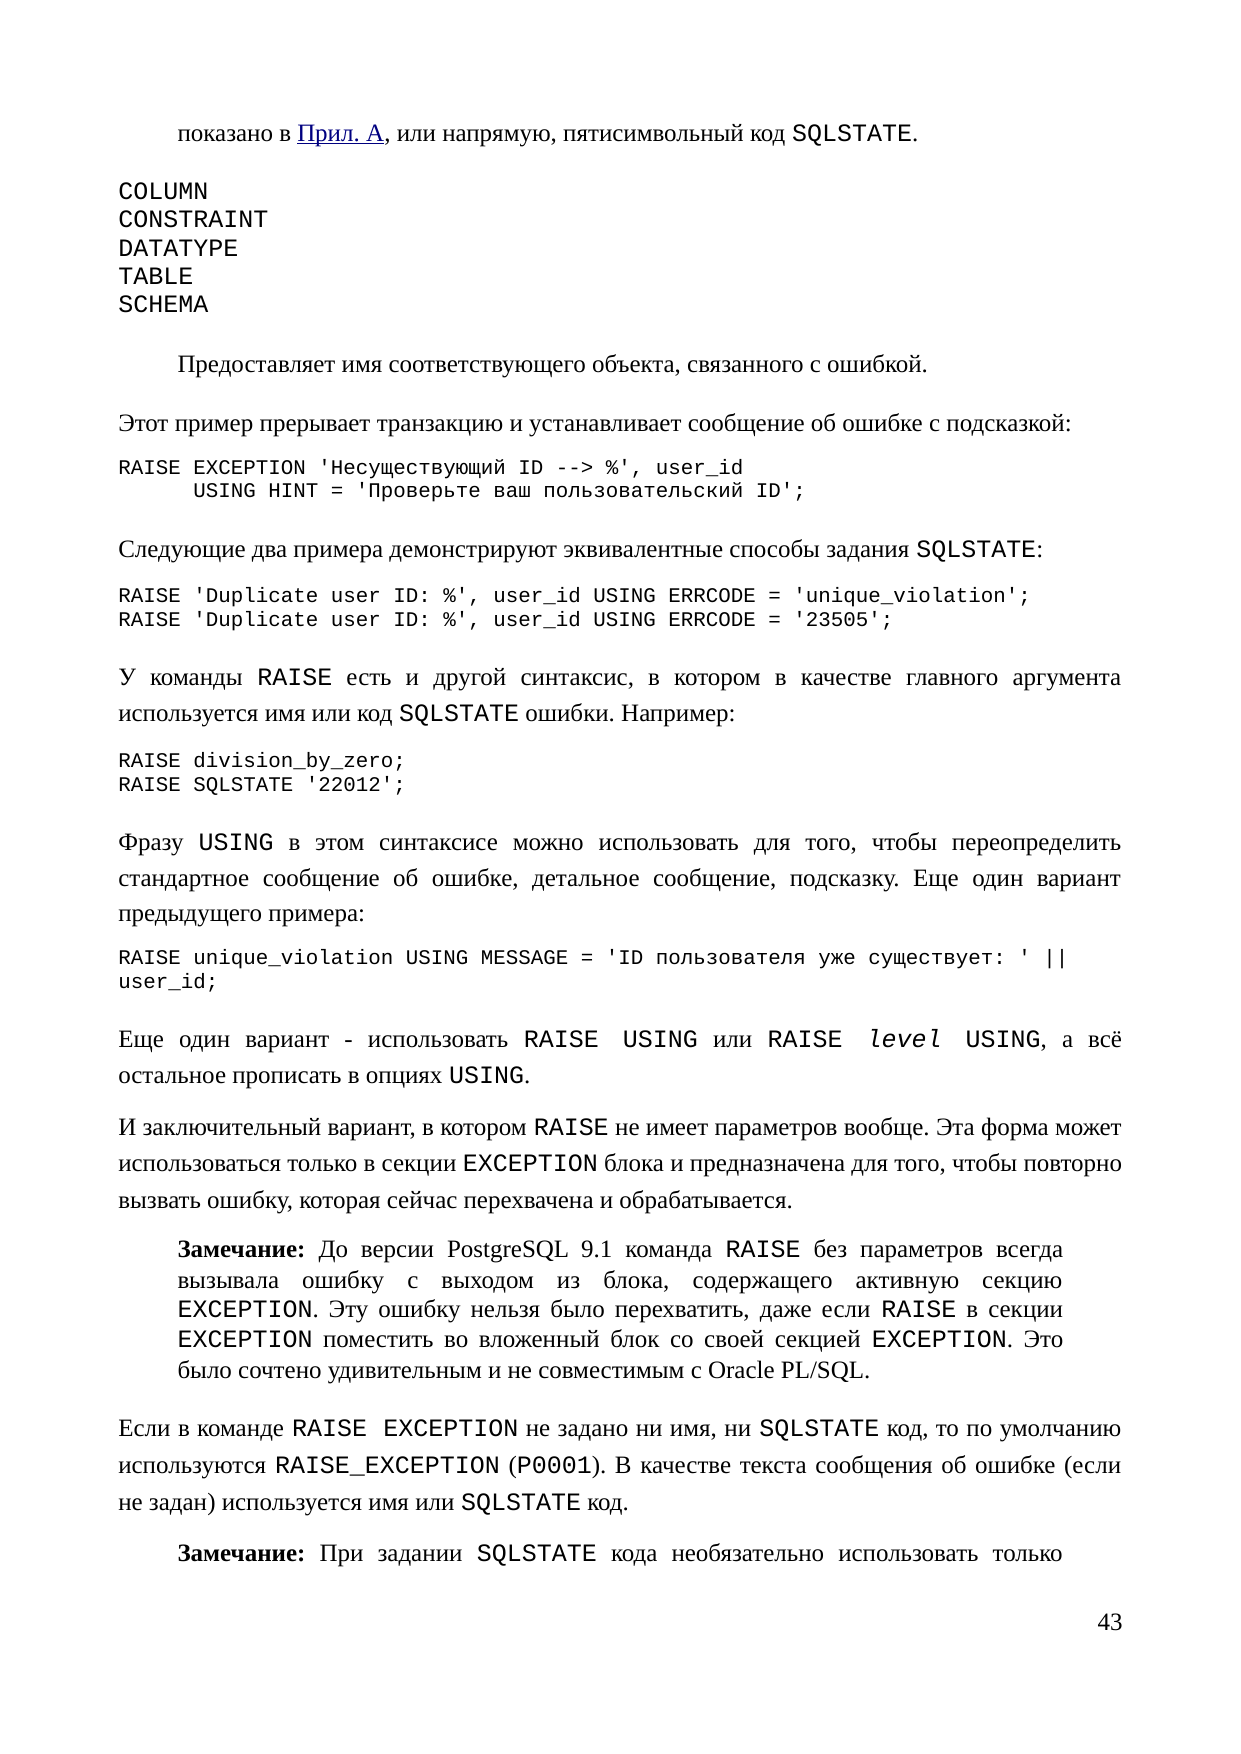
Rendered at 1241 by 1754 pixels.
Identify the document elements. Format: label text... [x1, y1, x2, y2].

text Фразу USING в этом синтаксисе можно использовать для того, чтобы переопределить стандартное сообщение об ошибке, детальное сообщение, подсказку. Еще один вариант предыдущего примера: [118, 827, 1122, 927]
text RAISE division_by_zero; [118, 750, 1122, 774]
text Еще один вариант - использовать RAISE USING или RAISE level USING, а всё остальное прописать в опциях USING. [118, 1024, 1122, 1091]
text Следующие два примера демонстрируют эквивалентные способы задания SQLSTATE: [118, 534, 1122, 564]
text USING HINT = 'Проверьте ваш пользовательский ID'; [118, 481, 1122, 504]
text И заключительный вариант, в котором RAISE не имеет параметров вообще. Эта форма может использоваться только в секции EXCEPTION блока и предназначена для того, чтобы повторно вызвать ошибку, которая сейчас перехвачена и обрабатывается. [118, 1112, 1122, 1214]
list показано в Прил. A, или напрямую, пятисимвольный код SQLSTATE. [177, 118, 1122, 149]
text Замечание: При задании SQLSTATE кода необязательно использовать только [177, 1538, 1063, 1569]
text У команды RAISE есть и другой синтаксис, в котором в качестве главного аргумента используется имя или код SQLSTATE ошибки. Например: [118, 662, 1122, 729]
text Замечание: До версии PostgreSQL 9.1 команда RAISE без параметров всегда вызывала ошибку с выходом из блока, содержащего активную секцию EXCEPTION. Эту ошибку нельзя было перехватить, даже если RAISE в секции EXCEPTION поместить во вложенный блок со своей секцией EXCEPTION. Это было сочтено удивительным и не совместимым с Oracle PL/SQL. [177, 1234, 1063, 1384]
text RAISE 'Duplicate user ID: %', user_id USING ERRCODE = 'unique_violation'; [118, 585, 1122, 609]
list Предоставляет имя соответствующего объекта, связанного с ошибкой. [177, 349, 1122, 378]
text RAISE SQLSTATE '22012'; [118, 774, 1122, 797]
text Этот пример прерывает транзакцию и устанавливает сообщение об ошибке с подсказкой: [118, 408, 1122, 437]
text RAISE EXCEPTION 'Несуществующий ID --> %', user_id [118, 457, 1122, 481]
text Если в команде RAISE EXCEPTION не задано ни имя, ни SQLSTATE код, то по умолчанию используются RAISE_EXCEPTION (P0001). В качестве текста сообщения об ошибке (если не задан) используется имя или SQLSTATE код. [118, 1413, 1122, 1517]
text RAISE 'Duplicate user ID: %', user_id USING ERRCODE = '23505'; [118, 609, 1122, 632]
text RAISE unique_violation USING MESSAGE = 'ID пользователя уже существует: ' || user_id; [118, 947, 1122, 994]
subtitle COLUMN CONSTRAINT DATATYPE TABLE SCHEMA [118, 178, 1122, 320]
